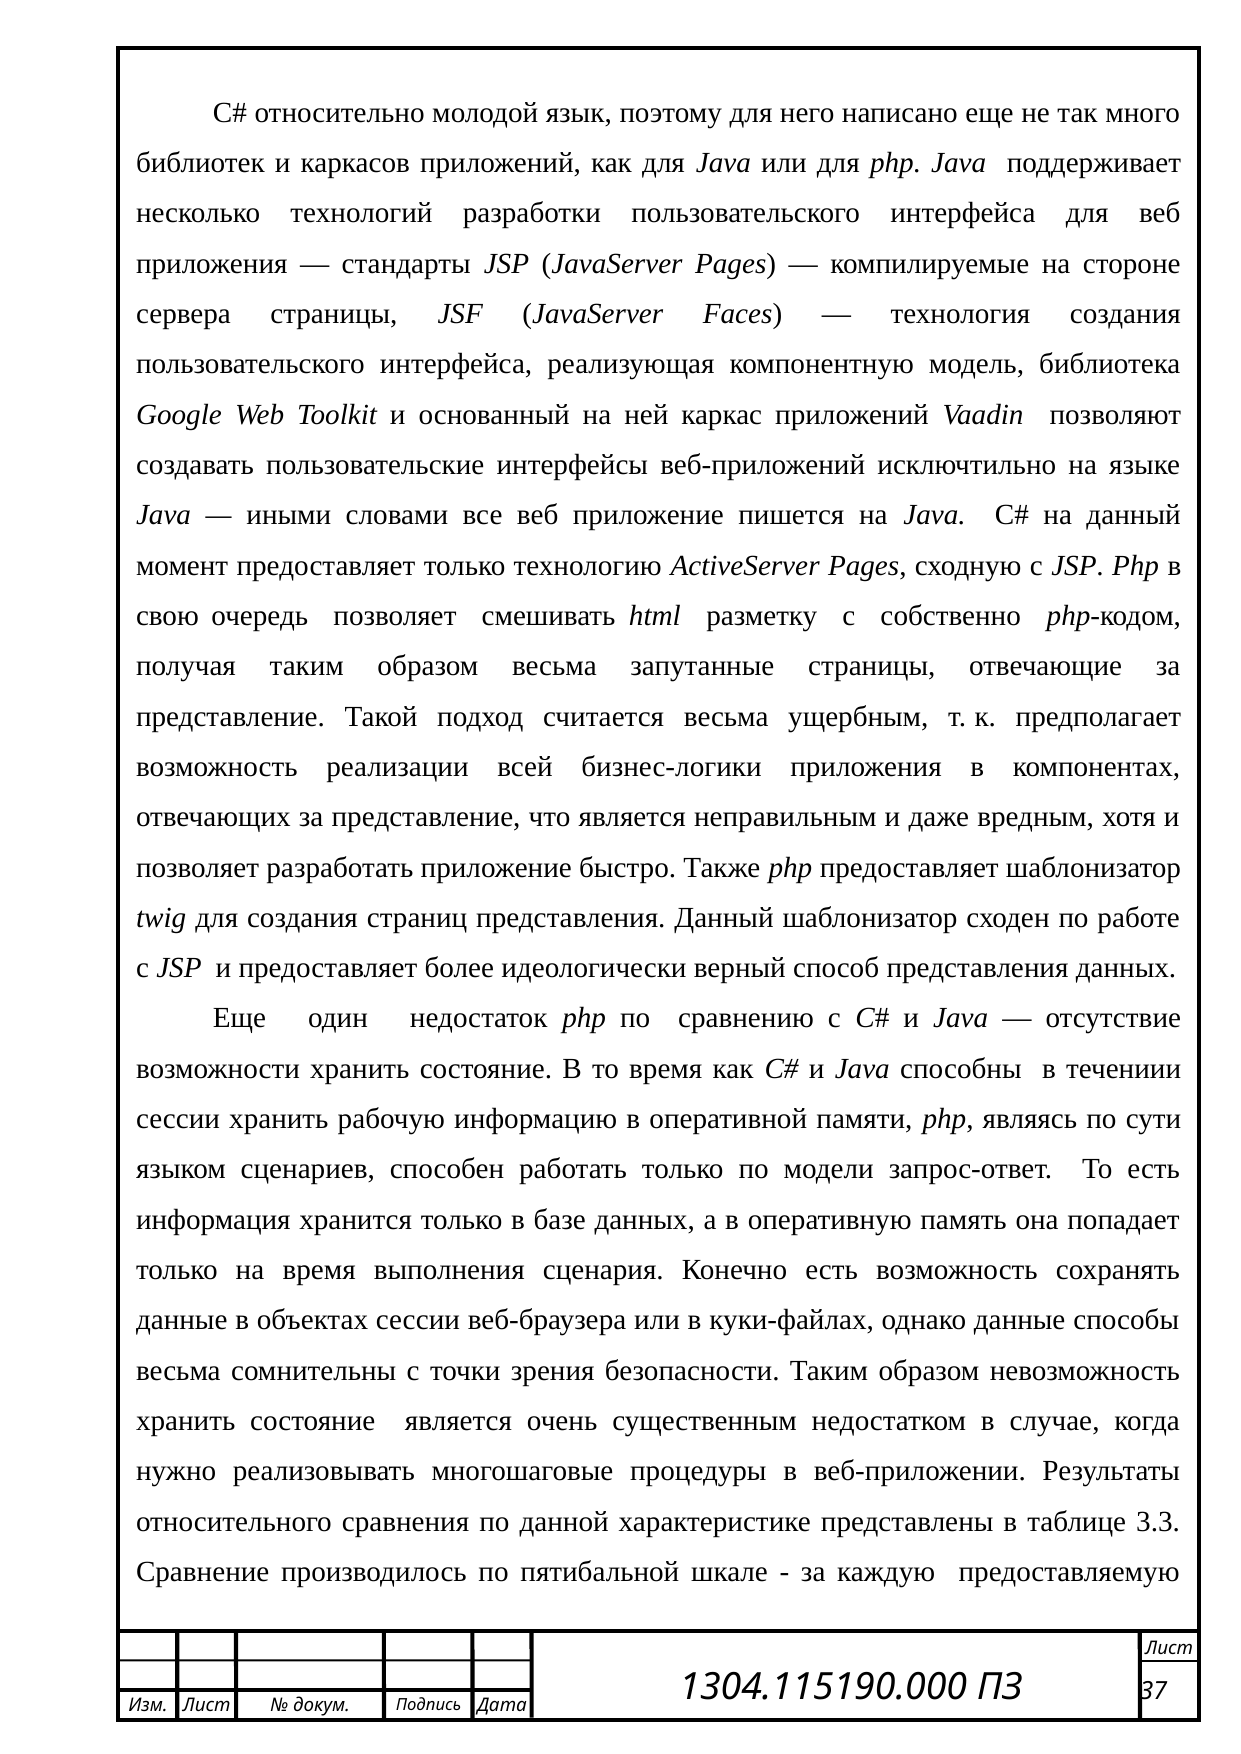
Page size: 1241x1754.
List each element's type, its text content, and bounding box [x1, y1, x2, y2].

text C# относительно молодой язык, поэтому для него написано еще не так много библиотек и каркасов приложений, как для Java или для php. Java поддерживает несколько технологий разработки пользовательского интерфейса для веб приложения — стандарты JSP (JavaServer Pages) — компилируемые на стороне сервера страницы, JSF (JavaServer Faces) — технология создания пользовательского интерфейса, реализующая компонентную модель, библиотека Google Web Toolkit и основанный на ней каркас приложений Vaadin позволяют создавать пользовательские интерфейсы веб-приложений исключтильно на языке Java — иными словами все веб приложение пишется на Java. С# на данный момент предоставляет только технологию ActiveServer Pages, сходную с JSP. Php в свою очередь позволяет смешивать html разметку с собственно php-кодом, получая таким образом весьма запутанные страницы, отвечающие за представление. Такой подход считается весьма ущербным, т. к. предполагает возможность реализации всей бизнес-логики приложения в компонентах, отвечающих за представление, что является неправильным и даже вредным, хотя и позволяет разработать приложение быстро. Также php предоставляет шаблонизатор twig для создания страниц представления. Данный шаблонизатор сходен по работе с JSP и предоставляет более идеологически верный способ представления данных. [136, 95, 1181, 984]
text Еще один недостаток php по сравнению с C# и Java — отсутствие возможности хранить состояние. В то время как C# и Java способны в течениии сессии хранить рабочую информацию в оперативной памяти, php, являясь по сути языком сценариев, способен работать только по модели запрос-ответ. То есть информация хранится только в базе данных, а в оперативную память она попадает только на время выполнения сценария. Конечно есть возможность сохранять данные в объектах сессии веб-браузера или в куки-файлах, однако данные способы весьма сомнительны с точки зрения безопасности. Таким образом невозможность хранить состояние является очень существенным недостатком в случае, когда нужно реализовывать многошаговые процедуры в веб-приложении. Результаты относительного сравнения по данной характеристике представлены в таблице 3.3. Сравнение производилось по пятибальной шкале - за каждую предоставляемую [136, 1001, 1181, 1588]
